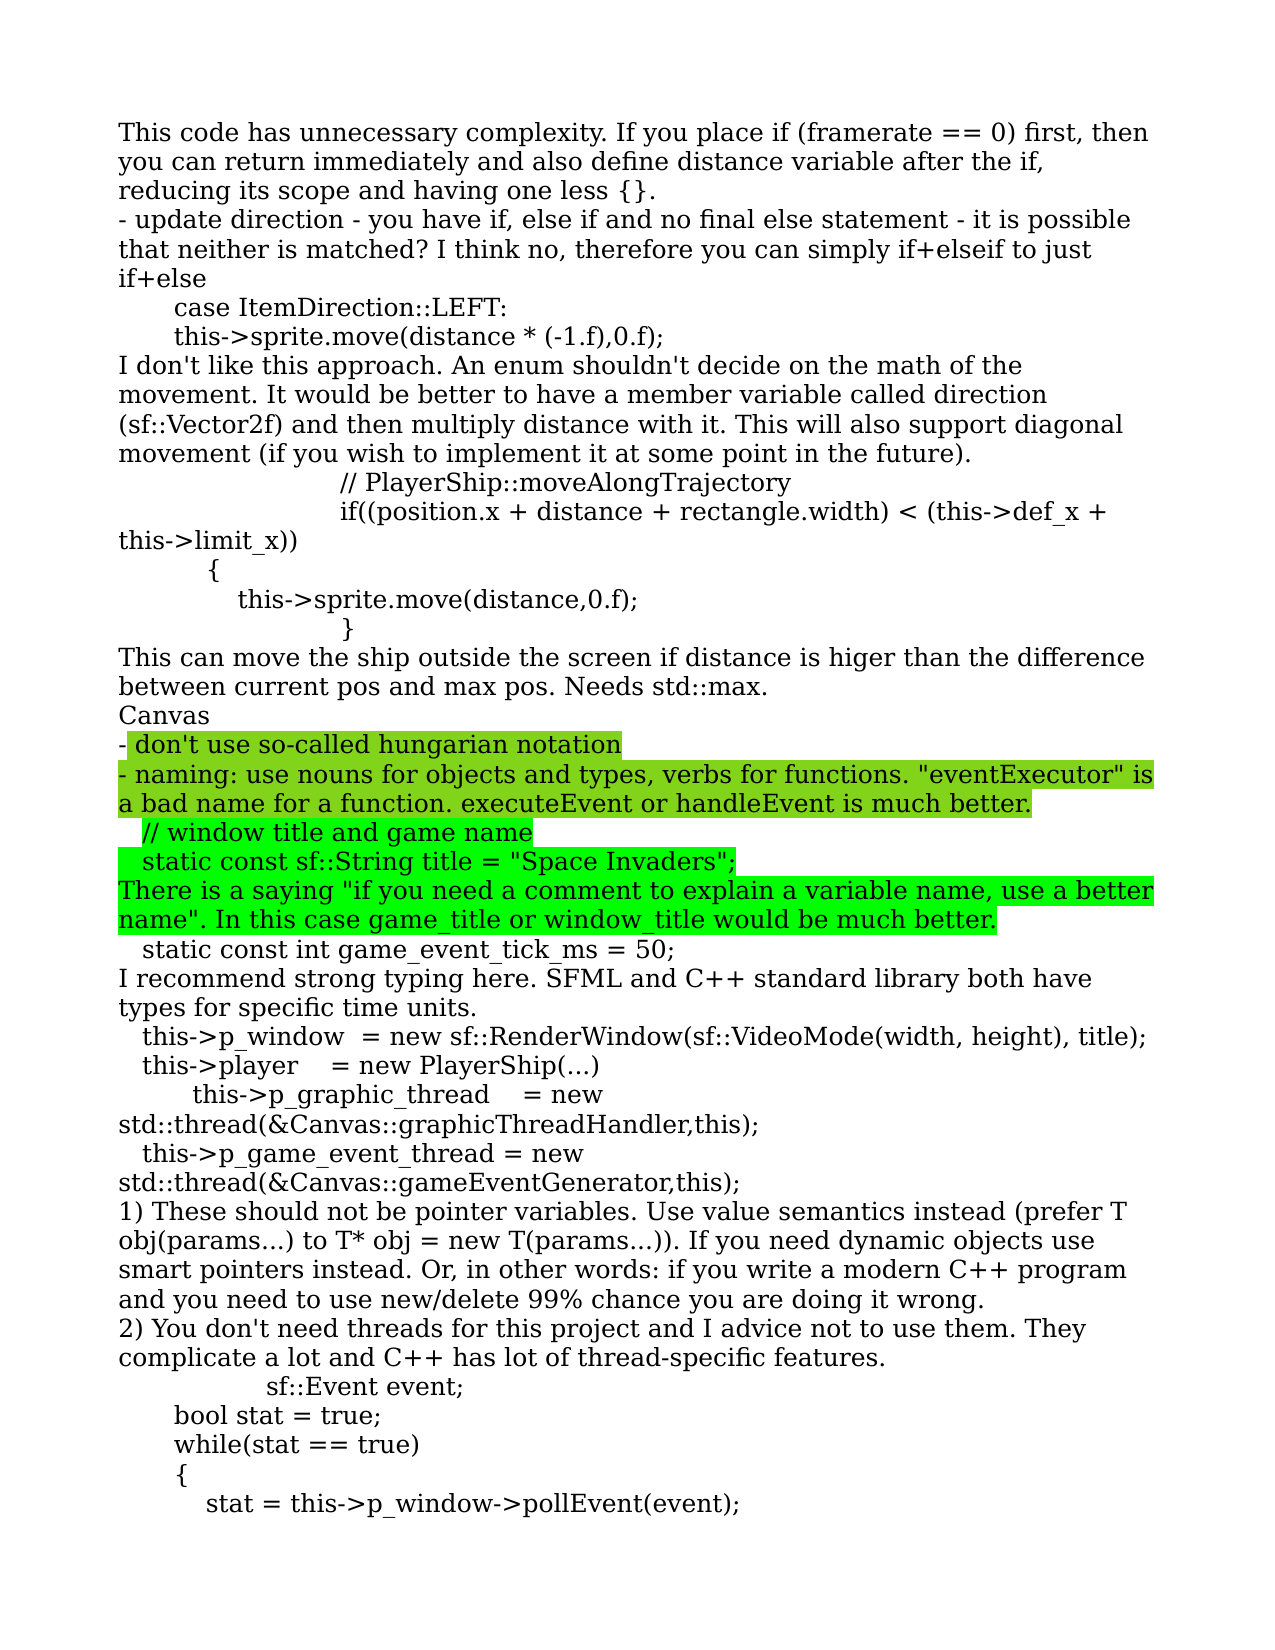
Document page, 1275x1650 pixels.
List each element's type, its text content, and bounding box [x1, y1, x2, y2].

text this->p_graphic_thread = new std::thread(&Canvas::graphicThreadHandler,this); [118, 1081, 1157, 1139]
text case ItemDirection::LEFT: [118, 293, 1157, 322]
text This code has unnecessary complexity. If you place if (framerate == 0) first, then you can return immediately and also define distance variable after the if, reducing its scope and having one less {}. [118, 118, 1157, 206]
text { [118, 1460, 1157, 1489]
text this->p_window = new sf::RenderWindow(sf::VideoMode(width, height), title); [118, 1022, 1157, 1051]
text while(stat == true) [118, 1431, 1157, 1460]
text { [118, 556, 1157, 585]
text 1) These should not be pointer variables. Use value semantics instead (prefer T obj(params...) to T* obj = new T(params...)). If you need dynamic objects use smart pointers instead. Or, in other words: if you write a modern C++ program and you need to use new/delete 99% chance you are doing it wrong. [118, 1197, 1157, 1314]
text if((position.x + distance + rectangle.width) < (this->def_x + this->limit_x)) [118, 497, 1157, 556]
text I don't like this approach. An enum shouldn't decide on the math of the movement. It would be better to have a member variable called direction (sf::Vector2f) and then multiply distance with it. This will also support diagonal movement (if you wish to implement it at some point in the future). [118, 351, 1157, 468]
text - naming: use nouns for objects and types, verbs for functions. "eventExecutor" is a bad name for a function. executeEvent or handleEvent is much better. [118, 760, 1157, 818]
text // window title and game name [118, 818, 1157, 847]
text static const int game_event_tick_ms = 50; [118, 935, 1157, 964]
text stat = this->p_window->pollEvent(event); [118, 1489, 1157, 1518]
text There is a saying "if you need a comment to explain a variable name, use a better name". In this case game_title or window_title would be much better. [118, 876, 1157, 935]
text this->sprite.move(distance,0.f); [118, 585, 1157, 614]
text this->player = new PlayerShip(...) [118, 1051, 1157, 1081]
text This can move the ship outside the screen if distance is higer than the difference between current pos and max pos. Needs std::max. [118, 643, 1157, 701]
text this->p_game_event_thread = new std::thread(&Canvas::gameEventGenerator,this); [118, 1139, 1157, 1197]
text 2) You don't need threads for this project and I advice not to use them. They complicate a lot and C++ has lot of thread-specific features. [118, 1314, 1157, 1372]
text I recommend strong typing here. SFML and C++ standard library both have types for specific time units. [118, 964, 1157, 1022]
text bool stat = true; [118, 1401, 1157, 1431]
text - don't use so-called hungarian notation [118, 731, 1157, 760]
text // PlayerShip::moveAlongTrajectory [118, 468, 1157, 497]
text Canvas [118, 701, 1157, 731]
text static const sf::String title = "Space Invaders"; [118, 847, 1157, 876]
text sf::Event event; [118, 1372, 1157, 1401]
text } [118, 614, 1157, 643]
text this->sprite.move(distance * (-1.f),0.f); [118, 322, 1157, 351]
text - update direction - you have if, else if and no final else statement - it is possible that neither is matched? I think no, therefore you can simply if+elseif to just if+else [118, 206, 1157, 293]
